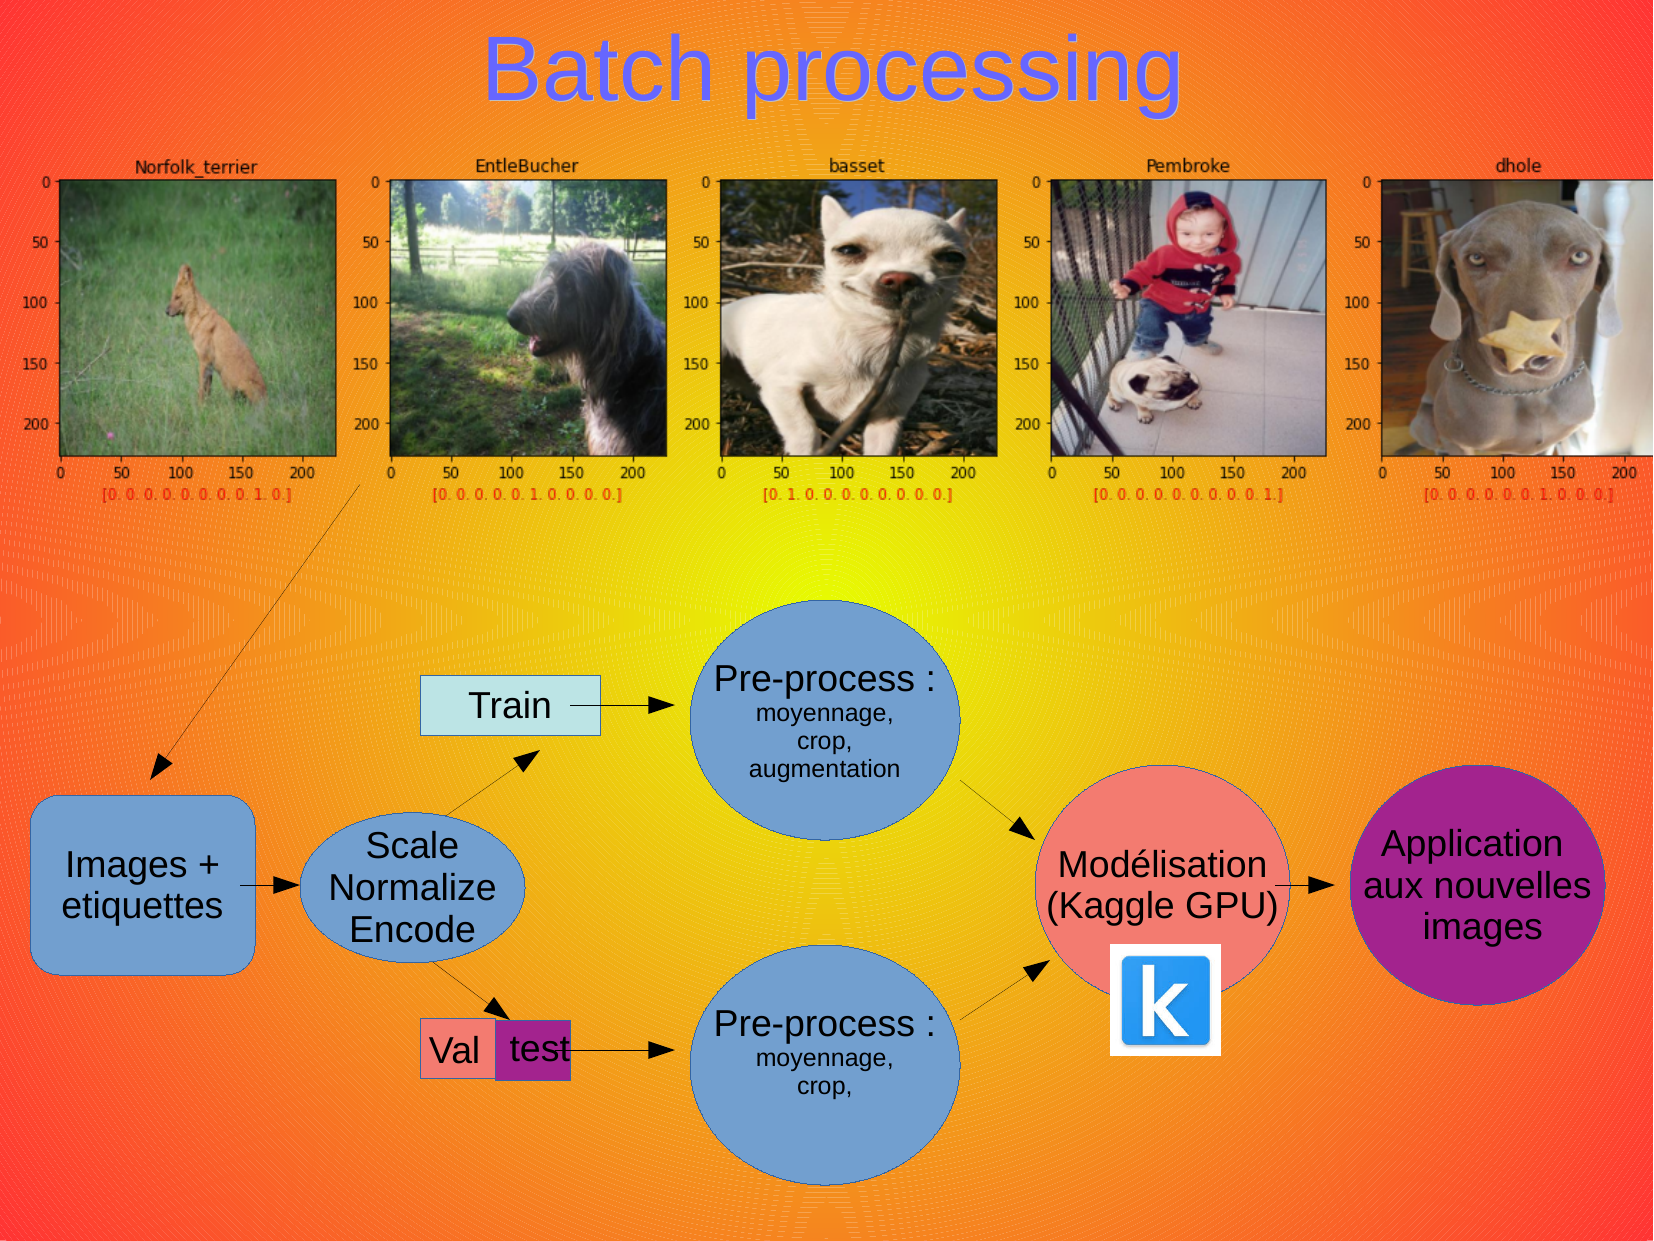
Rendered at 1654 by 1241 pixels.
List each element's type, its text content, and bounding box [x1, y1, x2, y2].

text_box Images + etiquettes [30, 795, 256, 976]
text_box Val [414, 1021, 496, 1079]
text_box Modélisation (Kaggle GPU) [1035, 765, 1291, 995]
picture [12, 148, 1653, 511]
text_box [495, 1077, 571, 1081]
text_box Pre-process : moyennage, crop, augmentation [690, 600, 961, 841]
picture [1110, 944, 1221, 1056]
text_box Pre-process : moyennage, crop, [690, 945, 961, 1186]
text_box Application aux nouvelles images [1350, 765, 1606, 1006]
text_box Train [420, 675, 601, 736]
text_box Scale Normalize Encode [300, 812, 526, 963]
text_box test [494, 1020, 586, 1077]
title Batch processing [90, 17, 1578, 121]
